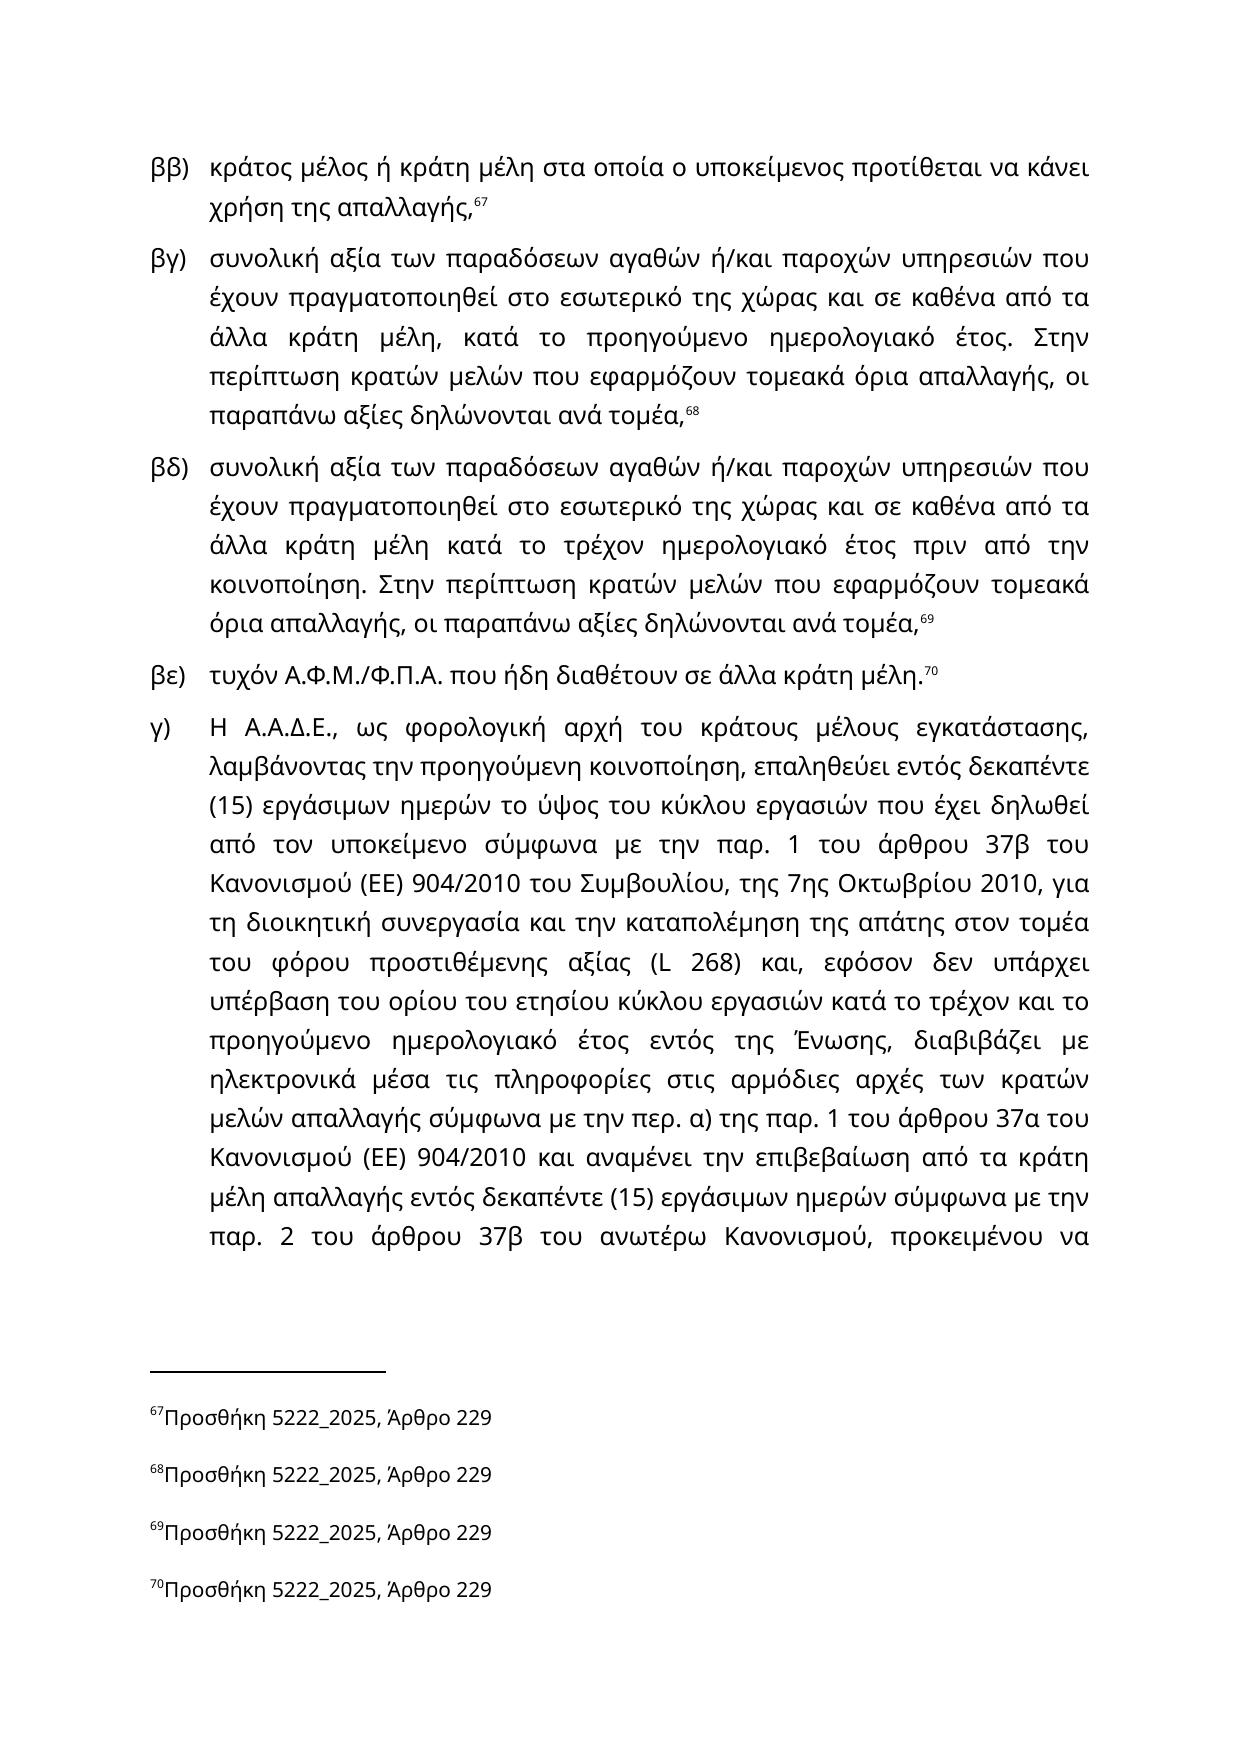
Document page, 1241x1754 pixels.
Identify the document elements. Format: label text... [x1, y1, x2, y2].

text Προσθήκη 5222_2025, Άρθρο 229 [150, 1576, 1090, 1604]
text Προσθήκη 5222_2025, Άρθρο 229 [150, 1460, 1090, 1489]
list βδ) συνολική αξία των παραδόσεων αγαθών ή/και παροχών υπηρεσιών που έχουν πραγματοποιηθεί στο εσωτερικό της χώρας και σε καθένα από τα άλλα κράτη μέλη κατά το τρέχον ημερολογιακό έτος πριν από την κοινοποίηση. Στην περίπτωση κρατών μελών που εφαρμόζουν τομεακά όρια απαλλαγής, οι παραπάνω αξίες δηλώνονται ανά τομέα, [150, 449, 1090, 640]
text Προσθήκη 5222_2025, Άρθρο 229 [150, 1403, 1090, 1431]
list ββ) κράτος μέλος ή κράτη μέλη στα οποία ο υποκείμενος προτίθεται να κάνει χρήση της απαλλαγής, [150, 150, 1090, 223]
list βε) τυχόν Α.Φ.Μ./Φ.Π.Α. που ήδη διαθέτουν σε άλλα κράτη μέλη. [150, 657, 1090, 692]
list βγ) συνολική αξία των παραδόσεων αγαθών ή/και παροχών υπηρεσιών που έχουν πραγματοποιηθεί στο εσωτερικό της χώρας και σε καθένα από τα άλλα κράτη μέλη, κατά το προηγούμενο ημερολογιακό έτος. Στην περίπτωση κρατών μελών που εφαρμόζουν τομεακά όρια απαλλαγής, οι παραπάνω αξίες δηλώνονται ανά τομέα, [150, 241, 1090, 432]
list γ) Η Α.Α.Δ.Ε., ως φορολογική αρχή του κράτους μέλους εγκατάστασης, λαμβάνοντας την προηγούμενη κοινοποίηση, επαληθεύει εντός δεκαπέντε (15) εργάσιμων ημερών το ύψος του κύκλου εργασιών που έχει δηλωθεί από τον υποκείμενο σύμφωνα με την παρ. 1 του άρθρου 37β του Κανονισμού (ΕΕ) 904/2010 του Συμβουλίου, της 7ης Οκτωβρίου 2010, για τη διοικητική συνεργασία και την καταπολέμηση της απάτης στον τομέα του φόρου προστιθέμενης αξίας (L 268) και, εφόσον δεν υπάρχει υπέρβαση του ορίου του ετησίου κύκλου εργασιών κατά το τρέχον και το προηγούμενο ημερολογιακό έτος εντός της Ένωσης, διαβιβάζει με ηλεκτρονικά μέσα τις πληροφορίες στις αρμόδιες αρχές των κρατών μελών απαλλαγής σύμφωνα με την περ. α) της παρ. 1 του άρθρου 37α του Κανονισμού (ΕΕ) 904/2010 και αναμένει την επιβεβαίωση από τα κράτη μέλη απαλλαγής εντός δεκαπέντε (15) εργάσιμων ημερών σύμφωνα με την παρ. 2 του άρθρου 37β του ανωτέρω Κανονισμού, προκειμένου να [150, 709, 1090, 1252]
text Προσθήκη 5222_2025, Άρθρο 229 [150, 1518, 1090, 1546]
